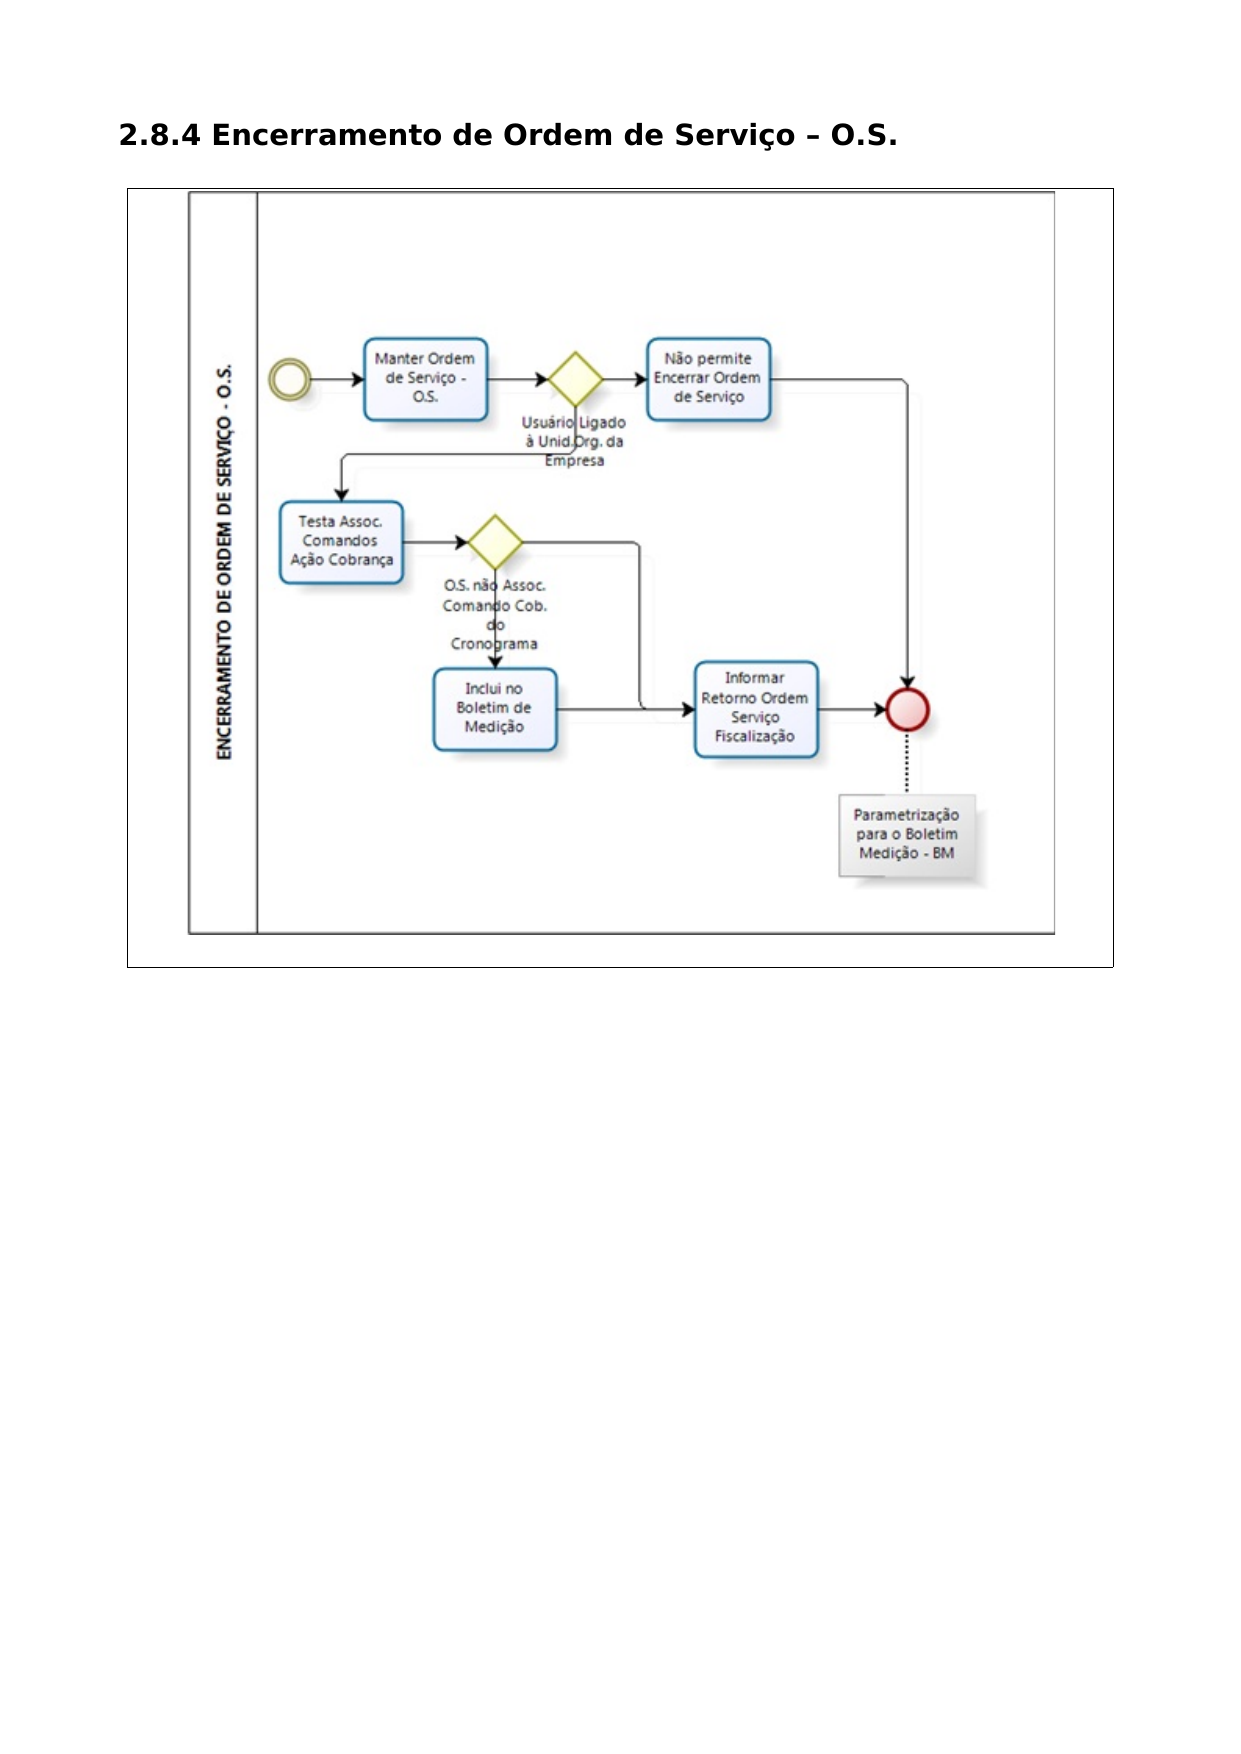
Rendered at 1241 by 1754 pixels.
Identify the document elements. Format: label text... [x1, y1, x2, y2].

picture [185, 191, 1056, 935]
table_header [128, 189, 1113, 967]
subtitle 2.8.4 Encerramento de Ordem de Serviço – O.S. [118, 118, 1122, 152]
